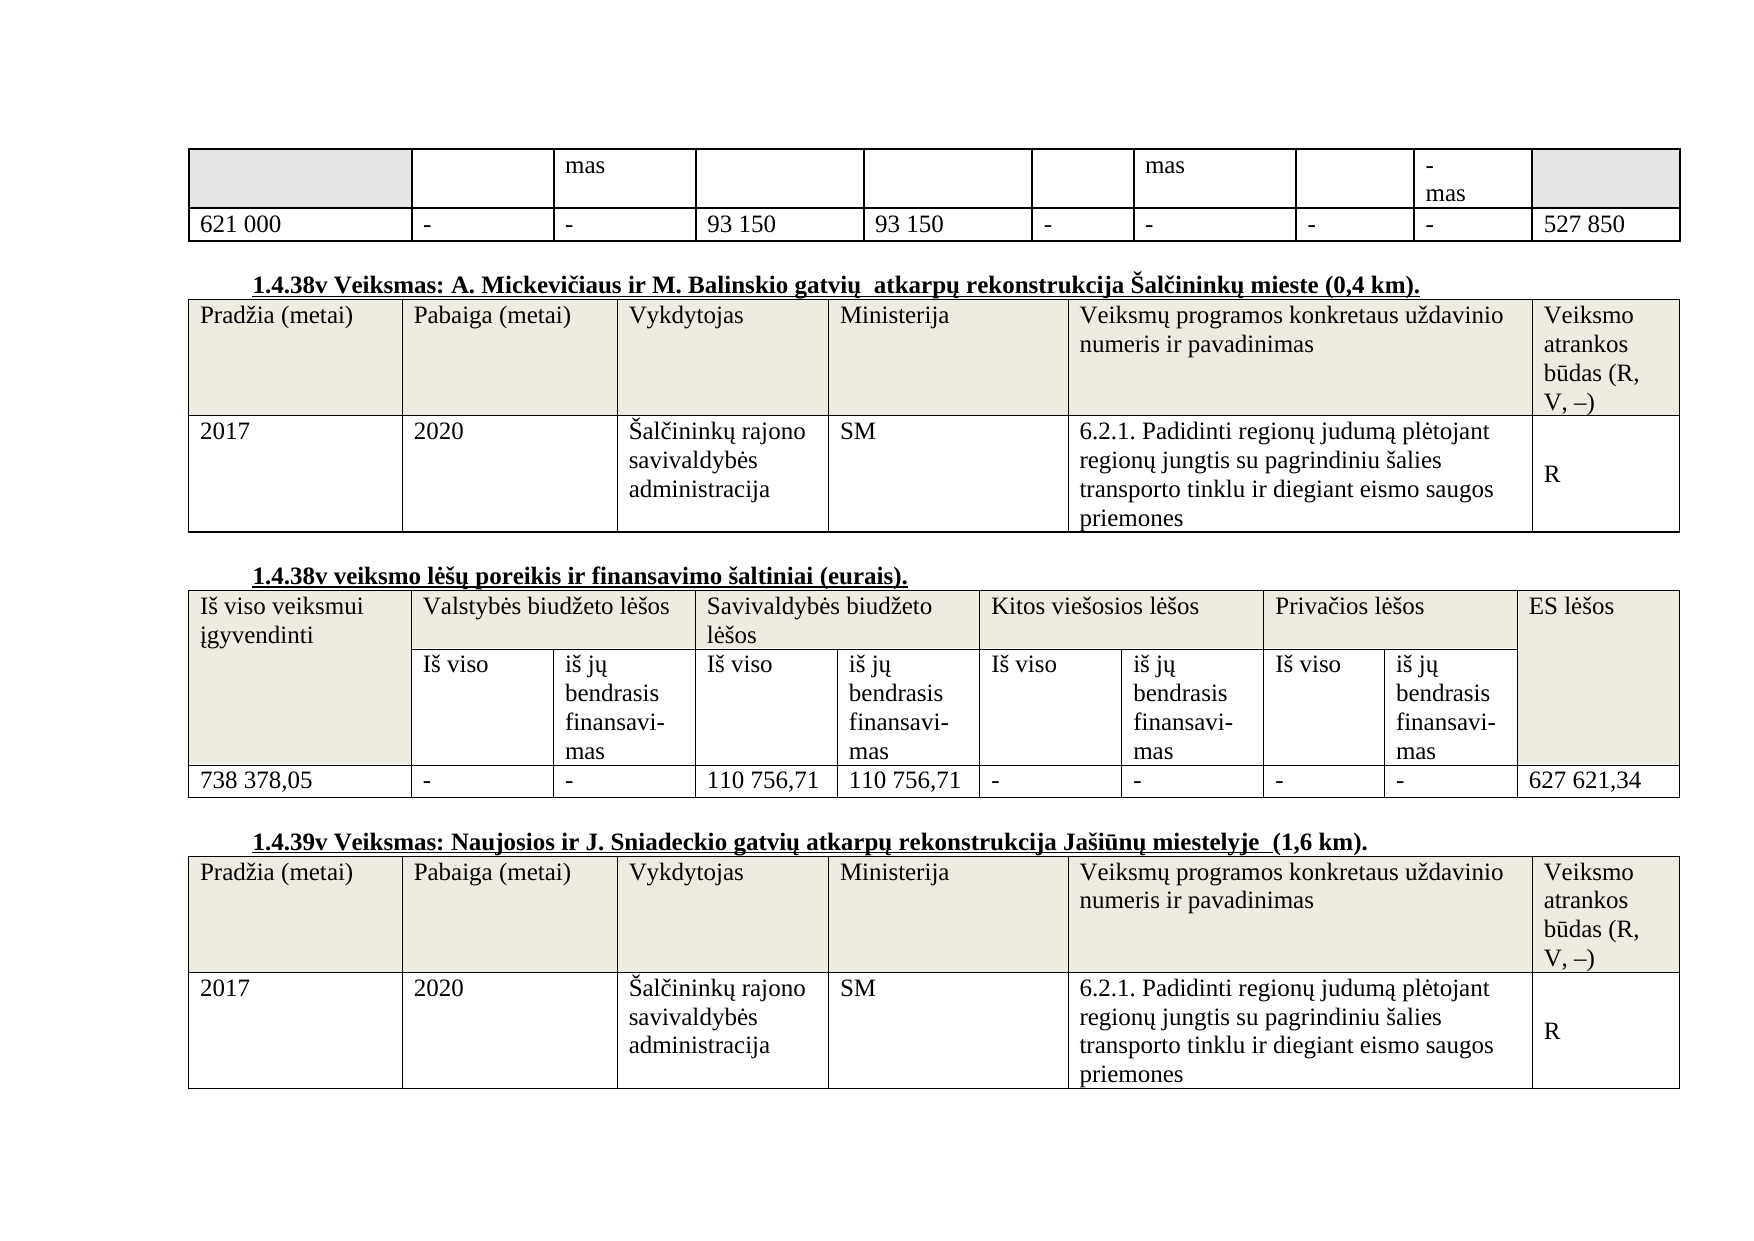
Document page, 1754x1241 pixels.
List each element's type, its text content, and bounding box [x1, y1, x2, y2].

table_cell Šalčininkų rajono savivaldybės administracija [618, 416, 828, 531]
table_header Veiksmų programos konkretaus uždavinio numeris ir pavadinimas [1069, 857, 1532, 972]
table_header Vykdytojas [618, 300, 828, 415]
table_header Iš viso veiksmui įgyvendinti [189, 591, 411, 764]
table_cell - [1135, 209, 1295, 240]
table_header Ministerija [829, 857, 1068, 972]
table_cell iš jų bendrasis finansavi- mas [838, 650, 979, 764]
table_cell Iš viso [980, 650, 1121, 764]
table_cell [1297, 150, 1413, 207]
table_header Vykdytojas [618, 857, 828, 972]
table_cell 738 378,05 [189, 766, 411, 797]
table_cell - [1415, 209, 1531, 240]
table_cell [865, 150, 1031, 207]
table_cell [413, 150, 553, 207]
table_cell 110 756,71 [696, 766, 837, 797]
table_cell mas [555, 150, 695, 207]
table_cell - [980, 766, 1121, 797]
table_header Ministerija [829, 300, 1068, 415]
table_header Kitos viešosios lėšos [980, 591, 1263, 648]
table_cell mas [1135, 150, 1295, 207]
table_header Pradžia (metai) [189, 300, 402, 415]
table_cell 2017 [189, 416, 402, 531]
table_cell 621 000 [190, 209, 411, 240]
table_header Savivaldybės biudžeto lėšos [696, 591, 979, 648]
table_header Valstybės biudžeto lėšos [412, 591, 695, 648]
table_cell - [1122, 766, 1263, 797]
text 1.4.38v Veiksmas: A. Mickevičiaus ir M. Balinskio gatvių atkarpų rekonstrukcija Šalčininkų mieste (0,4 km). [177, 271, 1665, 299]
table_cell R [1533, 973, 1679, 1088]
table_cell 2020 [403, 416, 617, 531]
table_header Veiksmo atrankos būdas (R, V, –) [1533, 300, 1679, 415]
table_cell 527 850 [1533, 209, 1679, 240]
table_cell - [1264, 766, 1384, 797]
table_header Pradžia (metai) [189, 857, 402, 972]
table_cell - [554, 766, 695, 797]
text 1.4.39v Veiksmas: Naujosios ir J. Sniadeckio gatvių atkarpų rekonstrukcija Jašiūnų miestelyje (1,6 km). [177, 827, 1665, 856]
table_cell 93 150 [865, 209, 1031, 240]
table_cell iš jų bendrasis finansavi- mas [554, 650, 695, 764]
table_cell [697, 150, 863, 207]
table_cell - [413, 209, 553, 240]
table_header Veiksmo atrankos būdas (R, V, –) [1533, 857, 1679, 972]
table_cell iš jų bendrasis finansavi- mas [1385, 650, 1517, 764]
table_cell [1033, 150, 1133, 207]
table_header Pabaiga (metai) [403, 857, 617, 972]
table_cell 6.2.1. Padidinti regionų judumą plėtojant regionų jungtis su pagrindiniu šalies transporto tinklu ir diegiant eismo saugos priemones [1069, 973, 1532, 1088]
table_cell SM [829, 416, 1068, 531]
table_cell mas [1415, 150, 1531, 207]
table_cell 110 756,71 [838, 766, 979, 797]
table_cell Iš viso [696, 650, 837, 764]
table_cell Iš viso [412, 650, 553, 764]
table_cell SM [829, 973, 1068, 1088]
table_header Pabaiga (metai) [403, 300, 617, 415]
table_cell 2020 [403, 973, 617, 1088]
table_cell 627 621,34 [1518, 766, 1679, 797]
table_cell - [1033, 209, 1133, 240]
text 1.4.38v veiksmo lėšų poreikis ir finansavimo šaltiniai (eurais). [177, 561, 1665, 590]
table_header ES lėšos [1518, 591, 1679, 764]
table_cell iš jų bendrasis finansavi- mas [1122, 650, 1263, 764]
table_cell - [1297, 209, 1413, 240]
table_header [190, 150, 411, 207]
table_cell 2017 [189, 973, 402, 1088]
table_cell Šalčininkų rajono savivaldybės administracija [618, 973, 828, 1088]
table_cell Iš viso [1264, 650, 1384, 764]
table_cell - [1385, 766, 1517, 797]
table_header Privačios lėšos [1264, 591, 1517, 648]
table_cell 93 150 [697, 209, 863, 240]
table_cell 6.2.1. Padidinti regionų judumą plėtojant regionų jungtis su pagrindiniu šalies transporto tinklu ir diegiant eismo saugos priemones [1069, 416, 1532, 531]
table_cell - [555, 209, 695, 240]
table_header Veiksmų programos konkretaus uždavinio numeris ir pavadinimas [1069, 300, 1532, 415]
table_cell R [1533, 416, 1679, 531]
table_cell - [412, 766, 553, 797]
table_header [1533, 150, 1679, 207]
